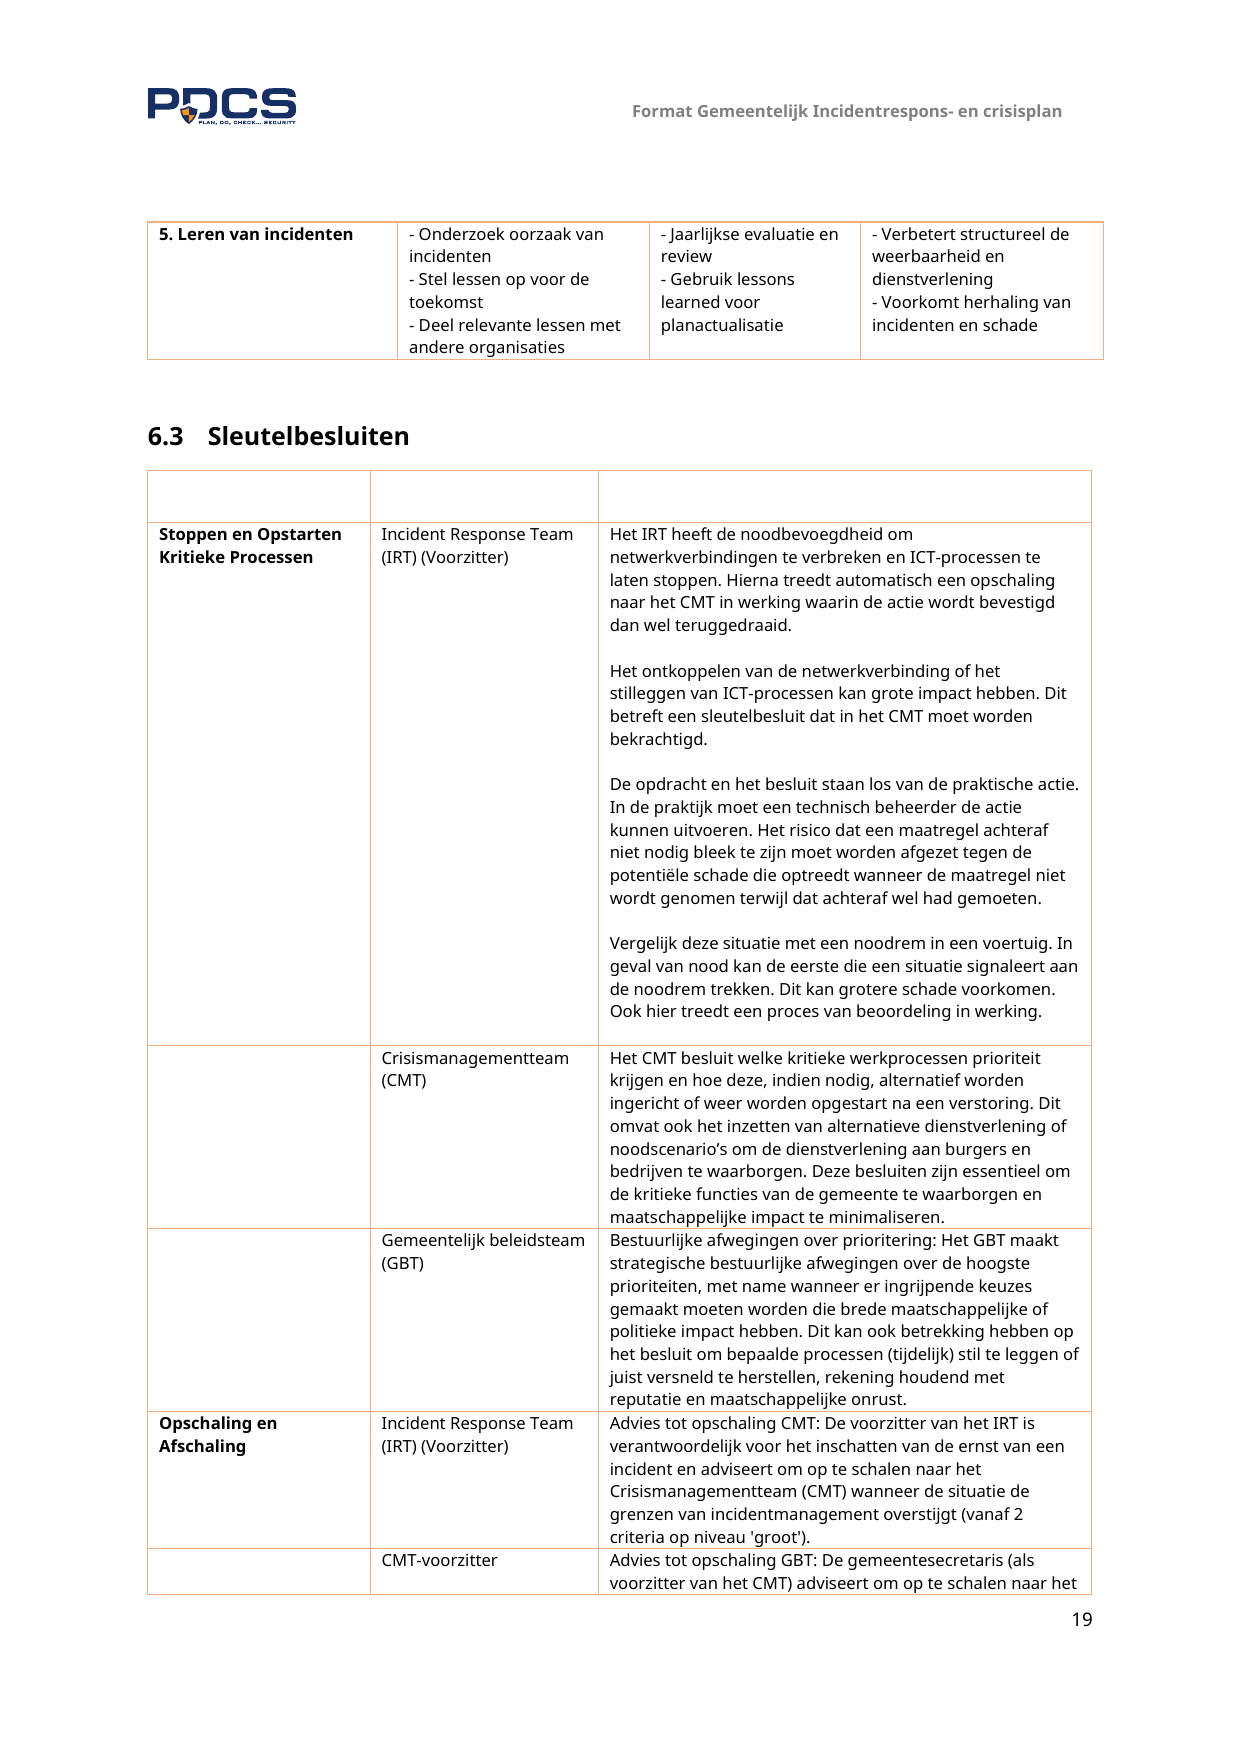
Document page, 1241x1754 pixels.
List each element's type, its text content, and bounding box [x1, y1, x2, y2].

table_cell Stoppen en Opstarten Kritieke Processen [148, 523, 370, 1045]
table_cell - Jaarlijkse evaluatie en review - Gebruik lessons learned voor planactualisatie [650, 223, 860, 359]
table_cell Incident Response Team (IRT) (Voorzitter) [371, 1412, 598, 1548]
table_cell Het IRT heeft de noodbevoegdheid om netwerkverbindingen te verbreken en ICT-processen te laten stoppen. Hierna treedt automatisch een opschaling naar het CMT in werking waarin de actie wordt bevestigd dan wel teruggedraaid. Het ontkoppelen van de netwerkverbinding of het stilleggen van ICT-processen kan grote impact hebben. Dit betreft een sleutelbesluit dat in het CMT moet worden bekrachtigd. De opdracht en het besluit staan los van de praktische actie. In de praktijk moet een technisch beheerder de actie kunnen uitvoeren. Het risico dat een maatregel achteraf niet nodig bleek te zijn moet worden afgezet tegen de potentiële schade die optreedt wanneer de maatregel niet wordt genomen terwijl dat achteraf wel had gemoeten. Vergelijk deze situatie met een noodrem in een voertuig. In geval van nood kan de eerste die een situatie signaleert aan de noodrem trekken. Dit kan grotere schade voorkomen. Ook hier treedt een proces van beoordeling in werking. [599, 523, 1091, 1045]
table_cell - Onderzoek oorzaak van incidenten - Stel lessen op voor de toekomst - Deel relevante lessen met andere organisaties [398, 223, 649, 359]
table_cell Gemeentelijk beleidsteam (GBT) [371, 1229, 598, 1411]
table_cell Opschaling en Afschaling [148, 1412, 370, 1548]
table_cell 5. Leren van incidenten [148, 223, 397, 359]
table_cell - Verbetert structureel de weerbaarheid en dienstverlening - Voorkomt herhaling van incidenten en schade [861, 223, 1103, 359]
table_cell CMT-voorzitter [371, 1549, 598, 1594]
table_cell Incident Response Team (IRT) (Voorzitter) [371, 523, 598, 1045]
table_cell Bestuurlijke afwegingen over prioritering: Het GBT maakt strategische bestuurlijke afwegingen over de hoogste prioriteiten, met name wanneer er ingrijpende keuzes gemaakt moeten worden die brede maatschappelijke of politieke impact hebben. Dit kan ook betrekking hebben op het besluit om bepaalde processen (tijdelijk) stil te leggen of juist versneld te herstellen, rekening houdend met reputatie en maatschappelijke onrust. [599, 1229, 1091, 1411]
table_header Context / Uitleg van het Besluit [599, 471, 1091, 522]
subtitle Sleutelbesluiten [148, 419, 1092, 453]
table_cell Advies tot opschaling CMT: De voorzitter van het IRT is verantwoordelijk voor het inschatten van de ernst van een incident en adviseert om op te schalen naar het Crisismanagementteam (CMT) wanneer de situatie de grenzen van incidentmanagement overstijgt (vanaf 2 criteria op niveau 'groot'). [599, 1412, 1091, 1548]
table_cell Advies tot opschaling GBT: De gemeentesecretaris (als voorzitter van het CMT) adviseert om op te schalen naar het [599, 1549, 1091, 1594]
table_header Betreffend Team / Rol [371, 471, 598, 522]
table_cell Het CMT besluit welke kritieke werkprocessen prioriteit krijgen en hoe deze, indien nodig, alternatief worden ingericht of weer worden opgestart na een verstoring. Dit omvat ook het inzetten van alternatieve dienstverlening of noodscenario’s om de dienstverlening aan burgers en bedrijven te waarborgen. Deze besluiten zijn essentieel om de kritieke functies van de gemeente te waarborgen en maatschappelijke impact te minimaliseren. [599, 1046, 1091, 1228]
table_cell [148, 1046, 370, 1228]
table_cell [148, 1229, 370, 1411]
table_cell Crisismanagementteam (CMT) [371, 1046, 598, 1228]
table_cell [148, 1549, 370, 1594]
table_header Sleutelbesluit Categorie [148, 471, 370, 522]
